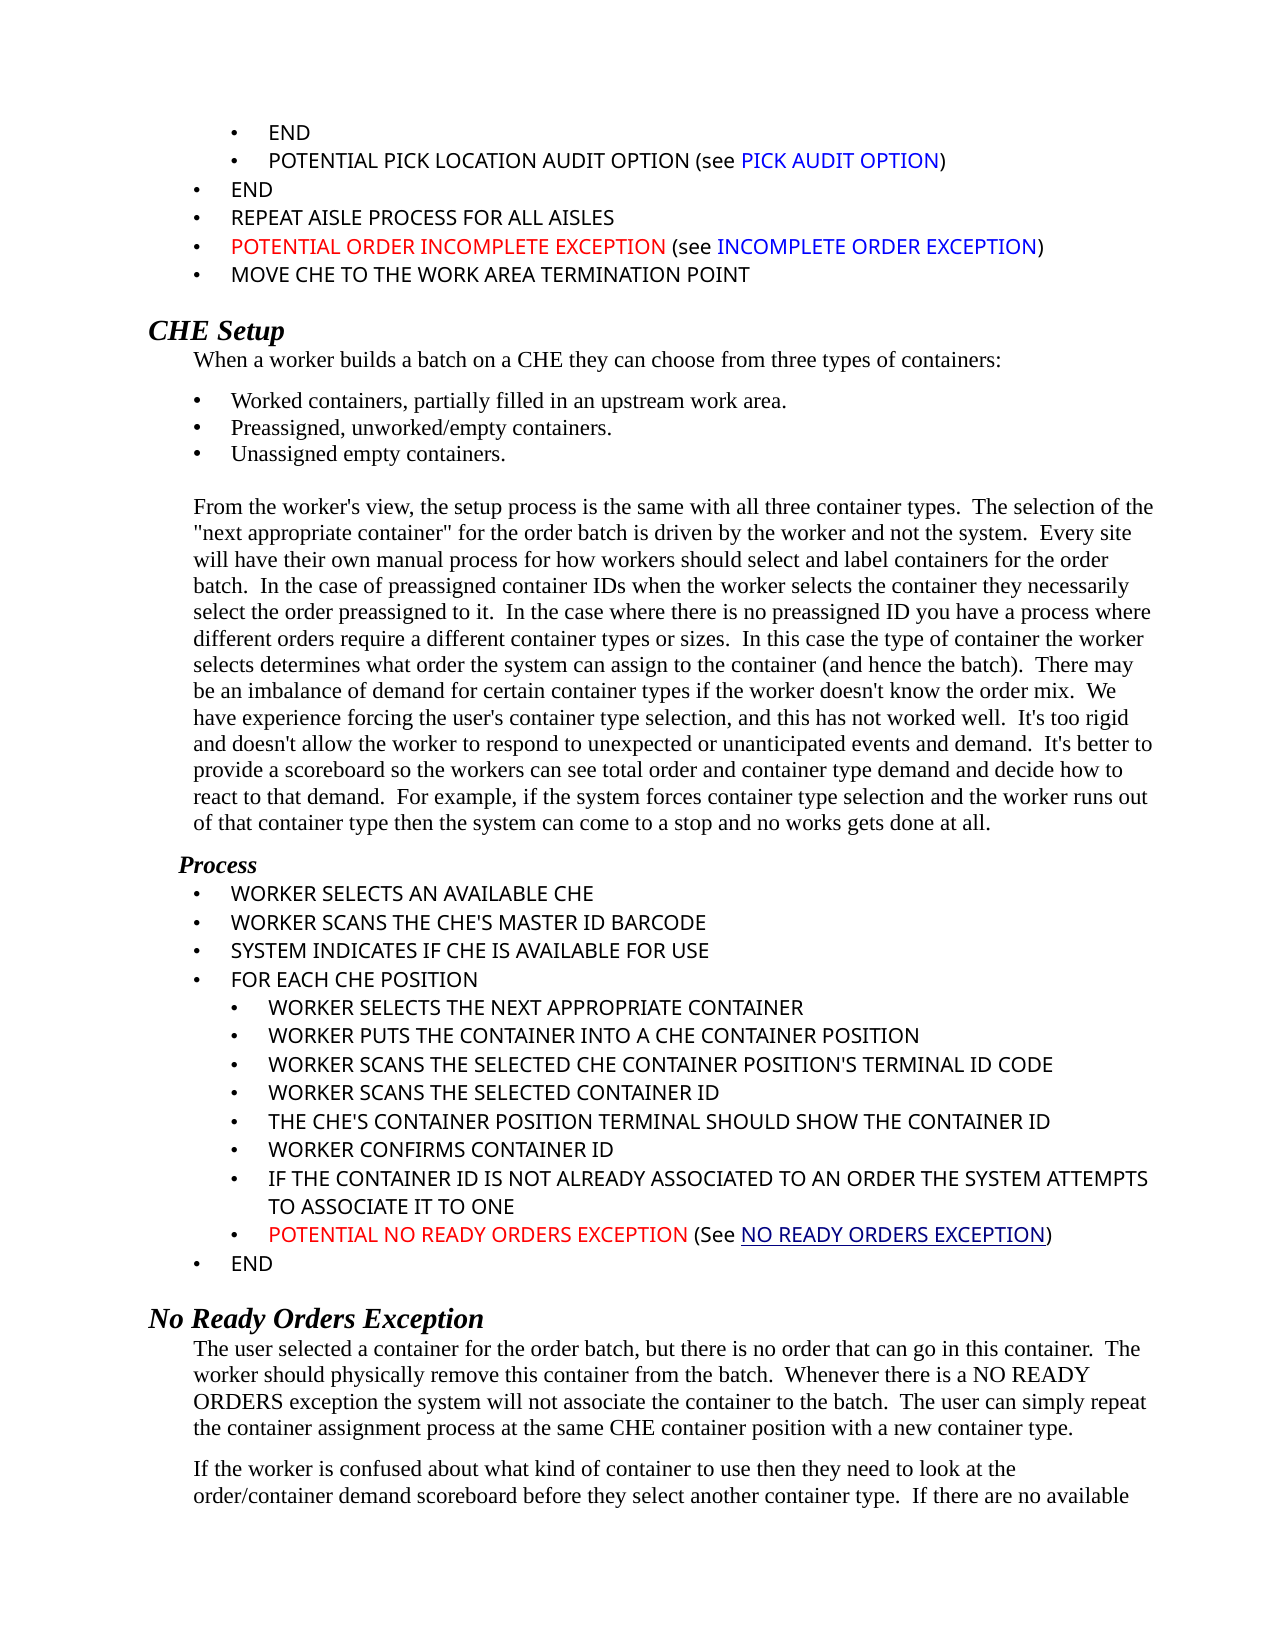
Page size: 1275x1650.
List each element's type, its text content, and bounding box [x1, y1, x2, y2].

subtitle POTENTIAL PICK LOCATION AUDIT OPTION (see PICK AUDIT OPTION) [231, 147, 1157, 175]
list Unassigned empty containers. [193, 440, 1157, 467]
subtitle WORKER SCANS THE SELECTED CONTAINER ID [231, 1078, 1157, 1107]
subtitle IF THE CONTAINER ID IS NOT ALREADY ASSOCIATED TO AN ORDER THE SYSTEM ATTEMPTS TO ASSOCIATE IT TO ONE [231, 1164, 1157, 1221]
subtitle Process [178, 851, 1157, 879]
text From the worker's view, the setup process is the same with all three container types. The selection of the "next appropriate container" for the order batch is driven by the worker and not the system. Every site will have their own manual process for how workers should select and label containers for the order batch. In the case of preassigned container IDs when the worker selects the container they necessarily select the order preassigned to it. In the case where there is no preassigned ID you have a process where different orders require a different container types or sizes. In this case the type of container the worker selects determines what order the system can assign to the container (and hence the batch). There may be an imbalance of demand for certain container types if the worker doesn't know the order mix. We have experience forcing the user's container type selection, and this has not worked well. It's too rigid and doesn't allow the worker to respond to unexpected or unanticipated events and demand. It's better to provide a scoreboard so the workers can see total order and container type demand and decide how to react to that demand. For example, if the system forces container type selection and the worker runs out of that container type then the system can come to a stop and no works gets done at all. [193, 493, 1157, 836]
subtitle WORKER SCANS THE CHE'S MASTER ID BARCODE [193, 908, 1157, 936]
subtitle FOR EACH CHE POSITION [193, 965, 1157, 993]
subtitle WORKER SELECTS AN AVAILABLE CHE [193, 879, 1157, 908]
subtitle POTENTIAL NO READY ORDERS EXCEPTION (See NO READY ORDERS EXCEPTION) [231, 1221, 1157, 1249]
subtitle CHE Setup [148, 313, 1157, 346]
subtitle END [193, 1249, 1157, 1277]
subtitle WORKER CONFIRMS CONTAINER ID [231, 1135, 1157, 1164]
text When a worker builds a batch on a CHE they can choose from three types of containers: [193, 346, 1157, 373]
subtitle THE CHE'S CONTAINER POSITION TERMINAL SHOULD SHOW THE CONTAINER ID [231, 1107, 1157, 1135]
subtitle END [193, 175, 1157, 203]
list Worked containers, partially filled in an upstream work area. [193, 388, 1157, 414]
subtitle SYSTEM INDICATES IF CHE IS AVAILABLE FOR USE [193, 936, 1157, 965]
subtitle REPEAT AISLE PROCESS FOR ALL AISLES [193, 203, 1157, 232]
text If the worker is confused about what kind of container to use then they need to look at the order/container demand scoreboard before they select another container type. If there are no available [193, 1455, 1157, 1508]
subtitle WORKER SCANS THE SELECTED CHE CONTAINER POSITION'S TERMINAL ID CODE [231, 1050, 1157, 1078]
subtitle WORKER SELECTS THE NEXT APPROPRIATE CONTAINER [231, 993, 1157, 1022]
subtitle No Ready Orders Exception [148, 1301, 1157, 1335]
subtitle POTENTIAL ORDER INCOMPLETE EXCEPTION (see INCOMPLETE ORDER EXCEPTION) [193, 232, 1157, 260]
subtitle END [231, 118, 1157, 147]
text The user selected a container for the order batch, but there is no order that can go in this container. The worker should physically remove this container from the batch. Whenever there is a NO READY ORDERS exception the system will not associate the container to the batch. The user can simply repeat the container assignment process at the same CHE container position with a new container type. [193, 1335, 1157, 1440]
list Preassigned, unworked/empty containers. [193, 414, 1157, 440]
subtitle WORKER PUTS THE CONTAINER INTO A CHE CONTAINER POSITION [231, 1022, 1157, 1050]
subtitle MOVE CHE TO THE WORK AREA TERMINATION POINT [193, 260, 1157, 289]
